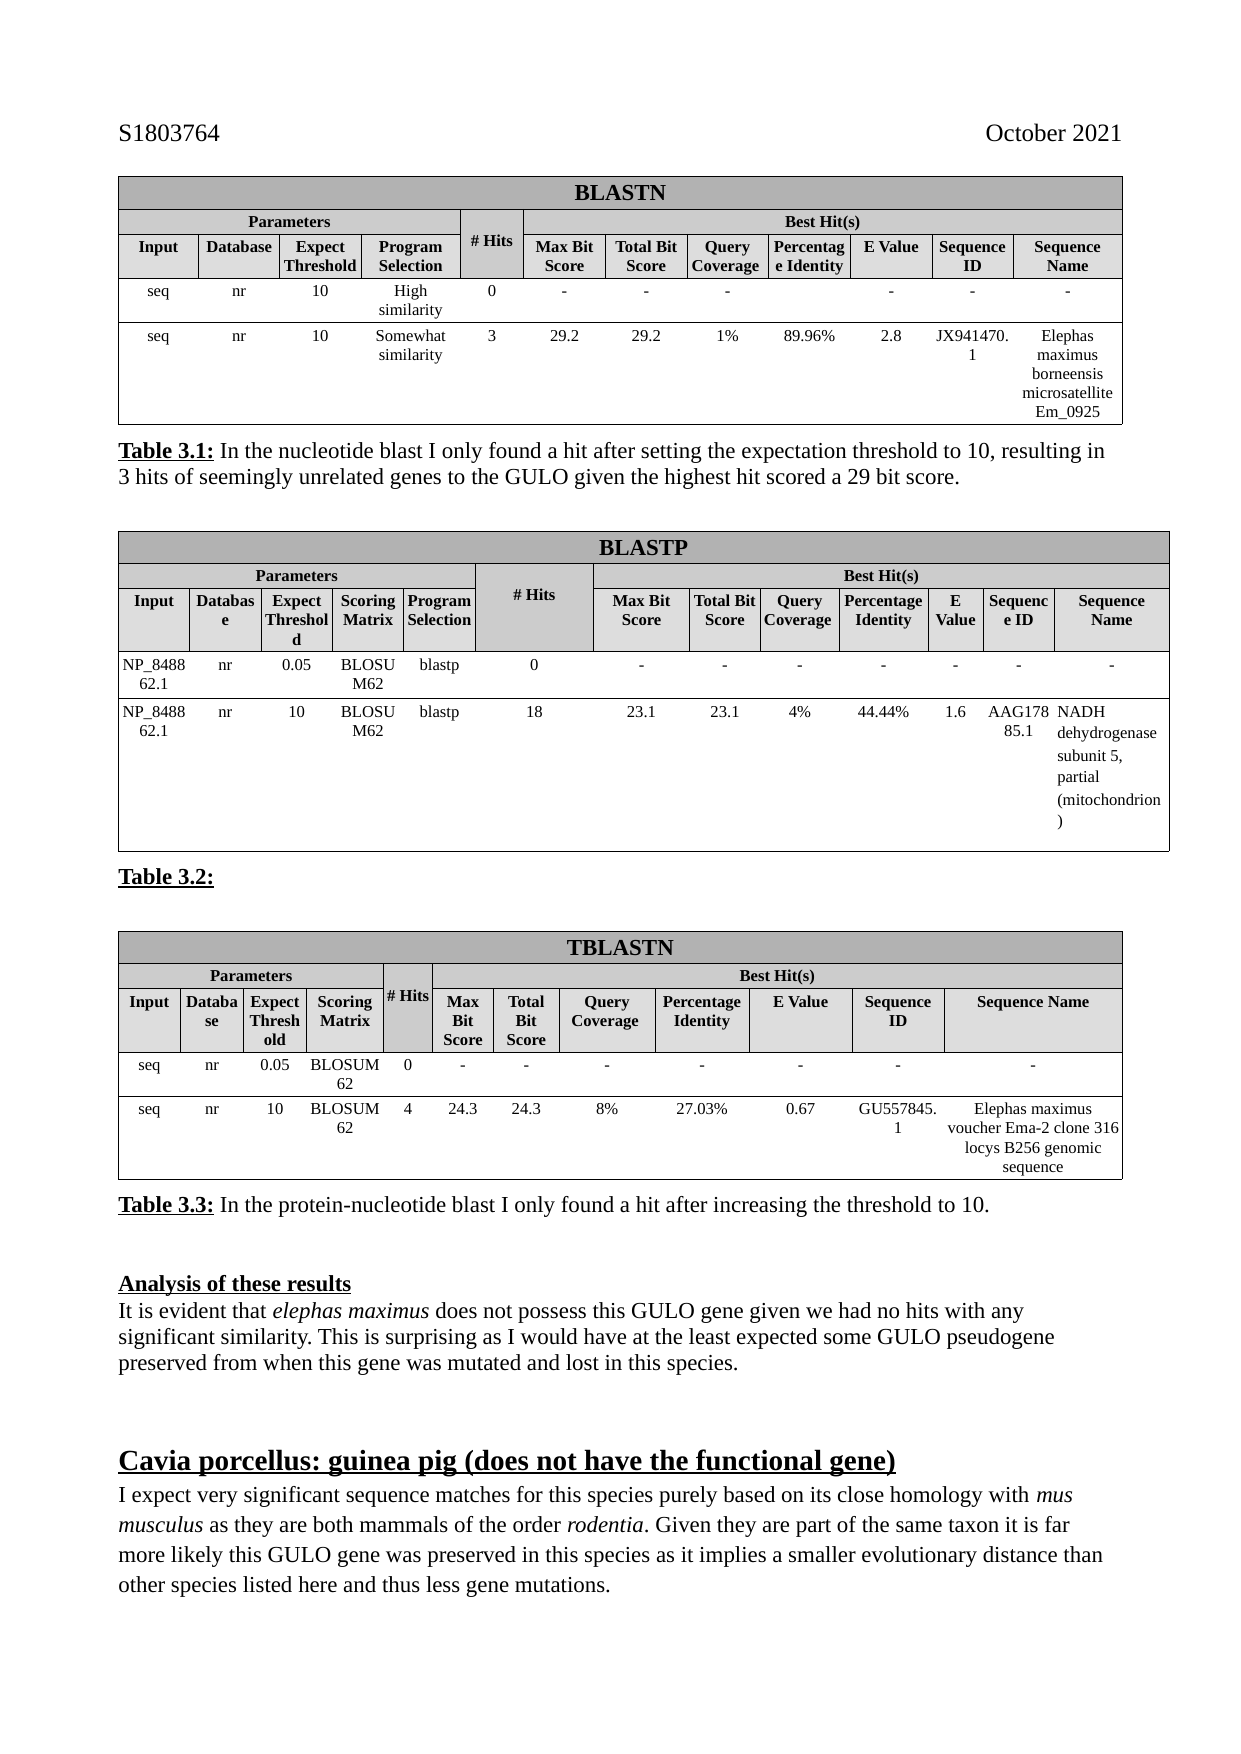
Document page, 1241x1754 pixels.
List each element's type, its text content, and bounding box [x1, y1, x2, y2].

table_cell BLOSUM62 [306, 1053, 383, 1096]
table_cell nr [189, 652, 261, 698]
table_cell blastp [404, 699, 475, 851]
table_cell seq [119, 1097, 180, 1179]
table_cell Best Hit(s) [594, 564, 1169, 588]
table_cell - [432, 1053, 493, 1096]
table_header BLASTN [119, 177, 1122, 209]
table_cell NP_848862.1 [119, 699, 189, 851]
table_cell E Value [929, 589, 983, 651]
table_cell Total Bit Score [690, 589, 760, 651]
table_cell 89.96% [768, 323, 850, 424]
table_cell Sequence ID [853, 989, 944, 1052]
table_cell High similarity [361, 279, 460, 322]
table_cell Program Selection [362, 235, 460, 278]
table_cell Database [199, 235, 279, 278]
table_cell Percentage Identity [656, 989, 749, 1052]
table_cell - [839, 652, 928, 698]
table_cell Sequence ID [933, 235, 1013, 278]
table_cell - [852, 1053, 944, 1096]
table_cell Somewhat similarity [361, 323, 460, 424]
table_cell Sequence Name [1014, 235, 1122, 278]
table_cell - [932, 279, 1013, 322]
table_cell - [594, 652, 689, 698]
table_cell 10 [243, 1097, 306, 1179]
table_cell - [605, 279, 687, 322]
table_cell # Hits [461, 210, 523, 278]
table_cell Program Selection [404, 589, 475, 651]
table_cell Database [190, 589, 261, 651]
table_cell - [760, 652, 839, 698]
table_cell Query Coverage [560, 989, 655, 1052]
table_cell Best Hit(s) [524, 210, 1122, 234]
table_cell Parameters [119, 210, 460, 234]
table_cell Sequence Name [945, 989, 1122, 1052]
table_cell E Value [750, 989, 852, 1052]
table_cell Expect Threshold [244, 989, 306, 1052]
table_cell Database [181, 989, 243, 1052]
table_cell - [689, 652, 760, 698]
text Table 3.2: [118, 863, 1122, 918]
table_cell Total Bit Score [494, 989, 559, 1052]
table_cell Max Bit Score [433, 989, 493, 1052]
table_cell [768, 279, 850, 322]
table_cell Parameters [119, 964, 383, 988]
table_cell Sequence Name [1055, 589, 1169, 651]
table_cell 2.8 [850, 323, 932, 424]
table_cell 1.6 [928, 699, 983, 851]
table_cell - [749, 1053, 852, 1096]
table_cell NADH dehydrogenase subunit 5, partial (mitochondrion) [1054, 699, 1169, 851]
table_cell Input [119, 589, 189, 651]
table_cell - [523, 279, 605, 322]
table_cell Expect Threshold [262, 589, 332, 651]
table_cell 23.1 [594, 699, 689, 851]
table_cell nr [180, 1053, 243, 1096]
table_cell - [944, 1053, 1122, 1096]
table_cell 0 [384, 1053, 432, 1096]
table_cell Query Coverage [688, 235, 768, 278]
table_header BLASTP [119, 532, 1169, 563]
table_cell nr [189, 699, 261, 851]
table_cell Elephas maximus voucher Ema-2 clone 316 locys B256 genomic sequence [944, 1097, 1122, 1179]
table_cell BLOSUM62 [332, 652, 403, 698]
table_cell - [687, 279, 768, 322]
table_cell 0.67 [749, 1097, 852, 1179]
text Cavia porcellus: guinea pig (does not have the functional gene) I expect very significant sequence matches for this species purely based on its close homology with mus musculus as they are both mammals of the order rodentia. Given they are part of the same taxon it is far more likely this GULO gene was preserved in this species as it implies a smaller evolutionary distance than other species listed here and thus less gene mutations. [118, 1443, 1122, 1631]
table_cell nr [180, 1097, 243, 1179]
table_cell 3 [460, 323, 523, 424]
table_cell - [1054, 652, 1169, 698]
table_cell 0 [460, 279, 523, 322]
table_cell Best Hit(s) [433, 964, 1122, 988]
table_cell 24.3 [432, 1097, 493, 1179]
table_cell - [493, 1053, 559, 1096]
table_cell 10 [279, 279, 361, 322]
table_cell E Value [851, 235, 932, 278]
table_cell Parameters [119, 564, 475, 588]
table_cell 0 [475, 652, 593, 698]
table_cell 18 [475, 699, 593, 851]
table_cell - [655, 1053, 749, 1096]
table_cell 29.2 [523, 323, 605, 424]
table_cell Max Bit Score [594, 589, 689, 651]
table_cell Scoring Matrix [307, 989, 383, 1052]
table_cell 4% [760, 699, 839, 851]
table_cell NP_848862.1 [119, 652, 189, 698]
table_cell GU557845.1 [852, 1097, 944, 1179]
table_cell Elephas maximus borneensis microsatellite Em_0925 [1013, 323, 1122, 424]
table_cell nr [198, 279, 279, 322]
table_cell seq [119, 323, 198, 424]
table_cell - [559, 1053, 655, 1096]
table_cell Input [119, 989, 180, 1052]
table_header TBLASTN [119, 932, 1122, 963]
table_cell seq [119, 279, 198, 322]
table_cell BLOSUM62 [332, 699, 403, 851]
table_cell 44.44% [839, 699, 928, 851]
table_cell BLOSUM62 [306, 1097, 383, 1179]
table_cell - [1013, 279, 1122, 322]
table_cell seq [119, 1053, 180, 1096]
table_cell Percentage Identity [840, 589, 928, 651]
table_cell Max Bit Score [524, 235, 605, 278]
table_cell 4 [384, 1097, 432, 1179]
table_cell - [983, 652, 1054, 698]
table_cell Percentage Identity [769, 235, 850, 278]
table_cell 10 [261, 699, 332, 851]
table_cell Query Coverage [761, 589, 839, 651]
table_cell # Hits [476, 564, 593, 651]
table_cell 29.2 [605, 323, 687, 424]
table_cell Sequence ID [984, 589, 1054, 651]
table_cell 1% [687, 323, 768, 424]
table_cell - [928, 652, 983, 698]
table_cell Scoring Matrix [333, 589, 403, 651]
table_cell 23.1 [689, 699, 760, 851]
table_cell AAG17885.1 [983, 699, 1054, 851]
table_cell JX941470.1 [932, 323, 1013, 424]
table_cell 0.05 [243, 1053, 306, 1096]
table_cell # Hits [384, 964, 432, 1052]
table_cell 24.3 [493, 1097, 559, 1179]
table_cell - [850, 279, 932, 322]
table_cell nr [198, 323, 279, 424]
table_cell 8% [559, 1097, 655, 1179]
text Table 3.1: In the nucleotide blast I only found a hit after setting the expectation threshold to 10, resulting in 3 hits of seemingly unrelated genes to the GULO given the highest hit scored a 29 bit score. [118, 437, 1122, 518]
table_cell blastp [404, 652, 475, 698]
text Table 3.3: In the protein-nucleotide blast I only found a hit after increasing the threshold to 10. Analysis of these results It is evident that elephas maximus does not possess this GULO gene given we had no hits with any significant similarity. This is surprising as I would have at the least expected some GULO pseudogene preserved from when this gene was mutated and lost in this species. [118, 1191, 1122, 1431]
table_cell 0.05 [261, 652, 332, 698]
table_cell Total Bit Score [606, 235, 687, 278]
table_cell Expect Threshold [280, 235, 361, 278]
table_cell 10 [279, 323, 361, 424]
table_cell Input [119, 235, 198, 278]
table_cell 27.03% [655, 1097, 749, 1179]
